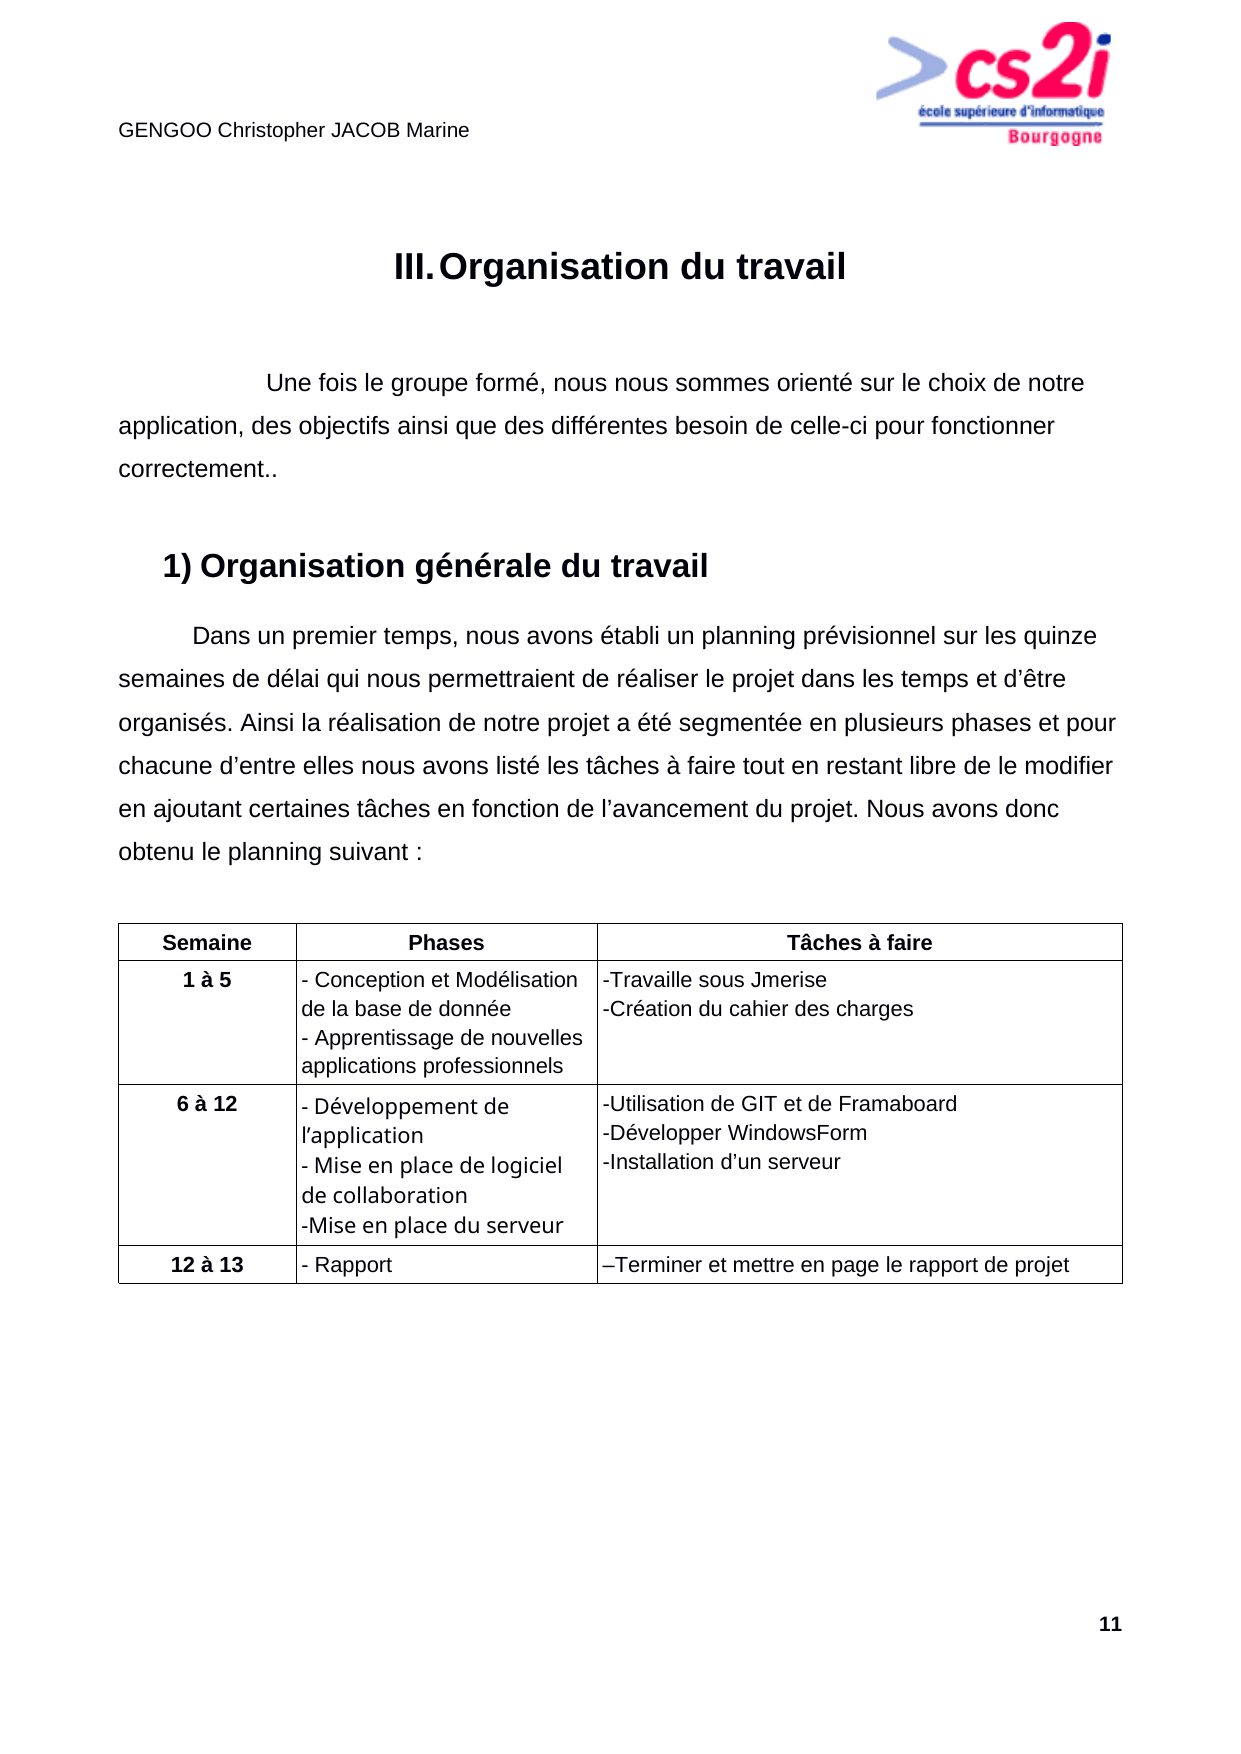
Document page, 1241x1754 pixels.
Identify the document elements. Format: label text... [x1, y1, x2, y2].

table_cell 1 à 5 [119, 961, 296, 1084]
table_cell 6 à 12 [119, 1085, 296, 1245]
table_header Tâches à faire [598, 924, 1122, 960]
table_cell - Rapport [297, 1246, 597, 1282]
subtitle Organisation du travail [118, 244, 1122, 287]
list Organisation générale du travail [162, 546, 1122, 584]
table_cell -Travaille sous Jmerise -Création du cahier des charges [598, 961, 1122, 1084]
table_cell 12 à 13 [119, 1246, 296, 1282]
text Une fois le groupe formé, nous nous sommes orienté sur le choix de notre application, des objectifs ainsi que des différentes besoin de celle-ci pour fonctionner correctement.. [118, 368, 1122, 483]
text Dans un premier temps, nous avons établi un planning prévisionnel sur les quinze semaines de délai qui nous permettraient de réaliser le projet dans les temps et d’être organisés. Ainsi la réalisation de notre projet a été segmentée en plusieurs phases et pour chacune d’entre elles nous avons listé les tâches à faire tout en restant libre de le modifier en ajoutant certaines tâches en fonction de l’avancement du projet. Nous avons donc obtenu le planning suivant : [118, 621, 1122, 866]
table_cell –Terminer et mettre en page le rapport de projet [598, 1246, 1122, 1282]
table_header Phases [297, 924, 597, 960]
table_cell - Conception et Modélisation de la base de donnée - Apprentissage de nouvelles applications professionnels [297, 961, 597, 1084]
table_cell -Utilisation de GIT et de Framaboard -Développer WindowsForm -Installation d’un serveur [598, 1085, 1122, 1245]
table_cell - Développement de l’application - Mise en place de logiciel de collaboration -Mise en place du serveur [297, 1085, 597, 1245]
table_header Semaine [119, 924, 296, 960]
picture [876, 22, 1111, 146]
